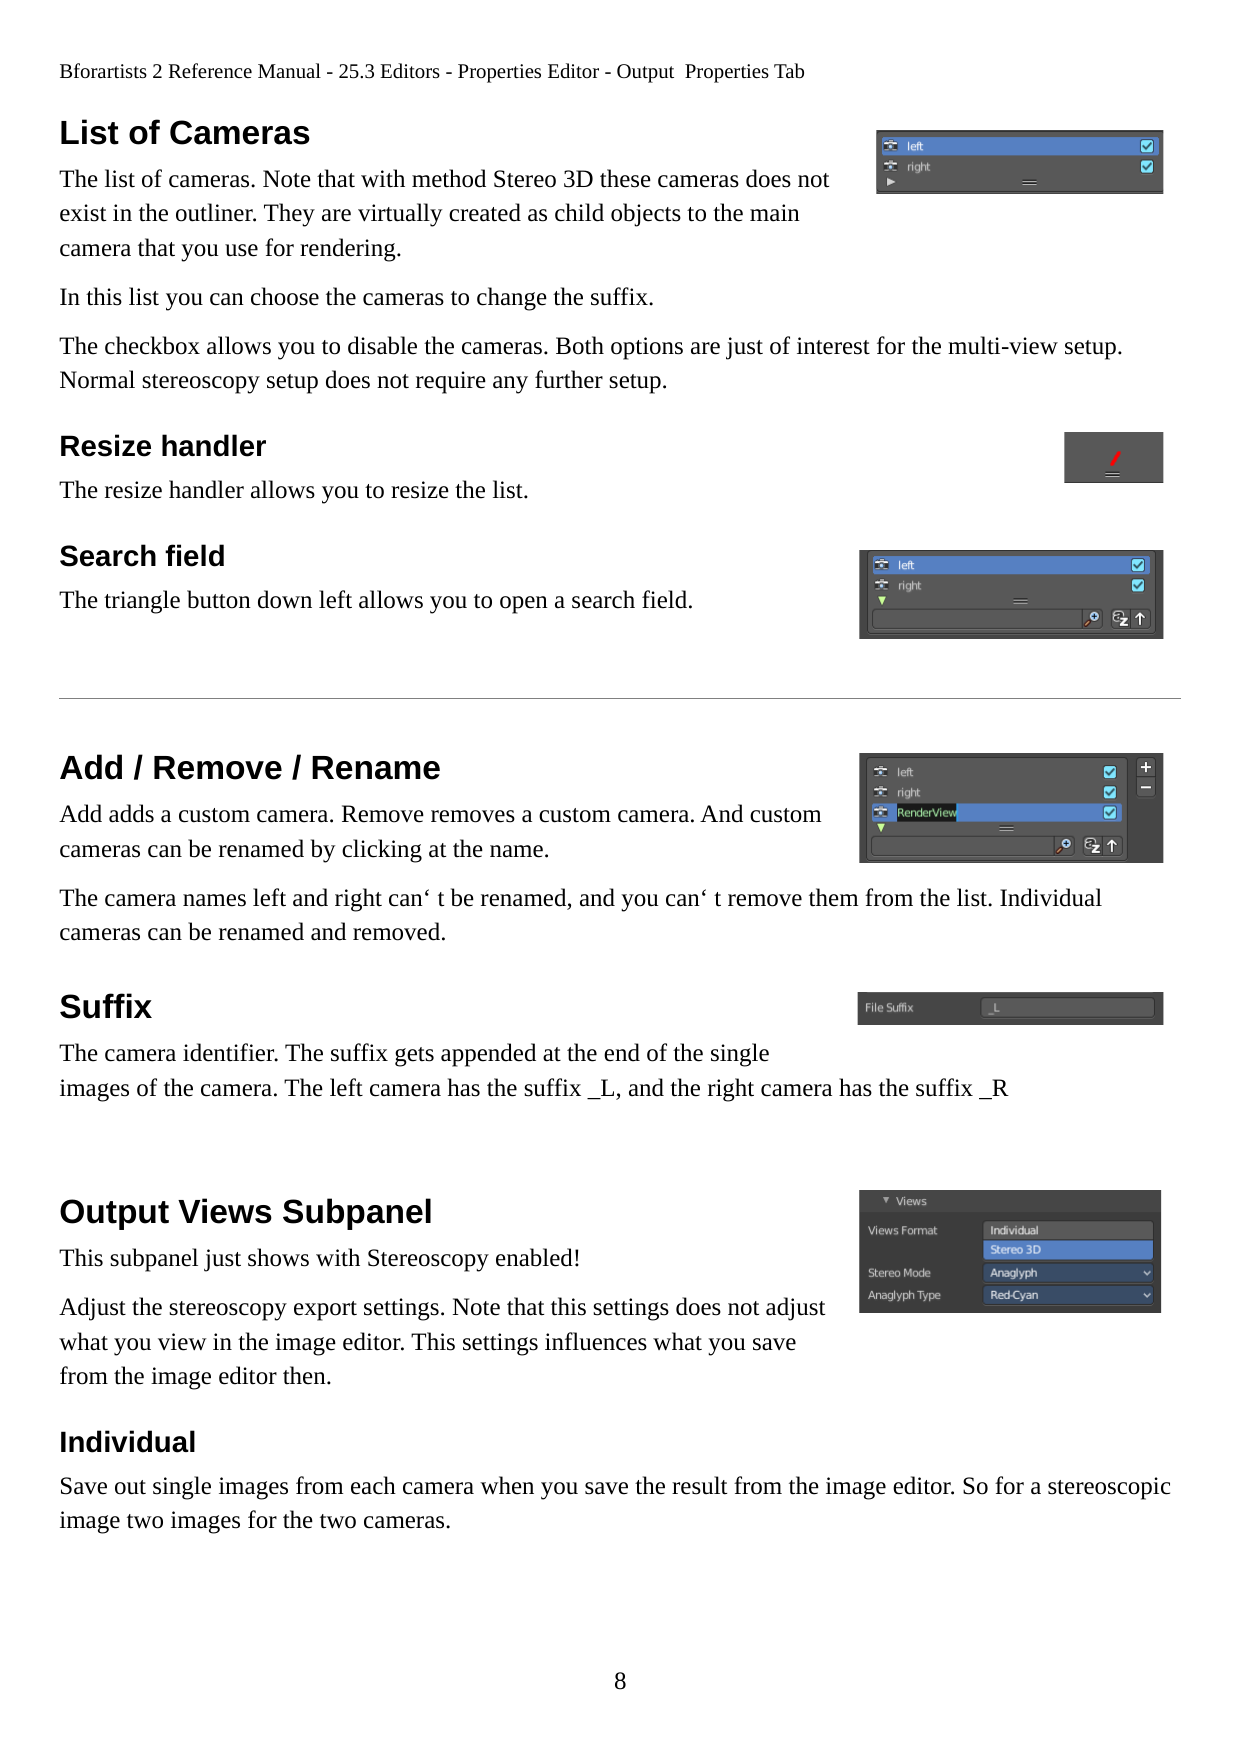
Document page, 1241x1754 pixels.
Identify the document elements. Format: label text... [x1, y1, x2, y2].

picture [859, 550, 1164, 639]
picture [857, 992, 1164, 1025]
text Adjust the stereoscopy export settings. Note that this settings does not adjust what you view in the image editor. This settings influences what you save from the image editor then. [59, 1292, 1181, 1390]
text In this list you can choose the cameras to change the suffix. [59, 282, 1181, 311]
subtitle Add / Remove / Rename [59, 748, 1181, 787]
subtitle Resize handler [59, 429, 1181, 463]
text Add adds a custom camera. Remove removes a custom camera. And custom cameras can be renamed by clicking at the name. [59, 799, 859, 863]
subtitle [1162, 1192, 1181, 1231]
picture [859, 1190, 1162, 1313]
subtitle Search field [59, 539, 1181, 573]
text The camera names left and right can‘ t be renamed, and you can‘ t remove them from the list. Individual cameras can be renamed and removed. [59, 883, 1181, 946]
text The checkbox allows you to disable the cameras. Both options are just of interest for the multi-view setup. Normal stereoscopy setup does not require any further setup. [59, 331, 1181, 394]
text The camera identifier. The suffix gets appended at the end of the single images of the camera. The left camera has the suffix _L, and the right camera has the suffix _R [59, 1038, 1181, 1102]
picture [876, 130, 1164, 194]
picture [859, 753, 1164, 863]
text The triangle button down left allows you to open a search field. [59, 585, 859, 614]
subtitle Output Views Subpanel [59, 1192, 859, 1231]
subtitle List of Cameras [59, 113, 1181, 151]
text The list of cameras. Note that with method Stereo 3D these cameras does not exist in the outliner. They are virtually created as child objects to the main camera that you use for rendering. [59, 164, 1181, 261]
picture [1064, 432, 1164, 483]
text This subpanel just shows with Stereoscopy enabled! [59, 1243, 859, 1272]
subtitle Suffix [59, 987, 1181, 1026]
text The resize handler allows you to resize the list. [59, 475, 1181, 504]
text Save out single images from each camera when you save the result from the image editor. So for a stereoscopic image two images for the two cameras. [59, 1471, 1181, 1534]
subtitle Individual [59, 1425, 1181, 1458]
